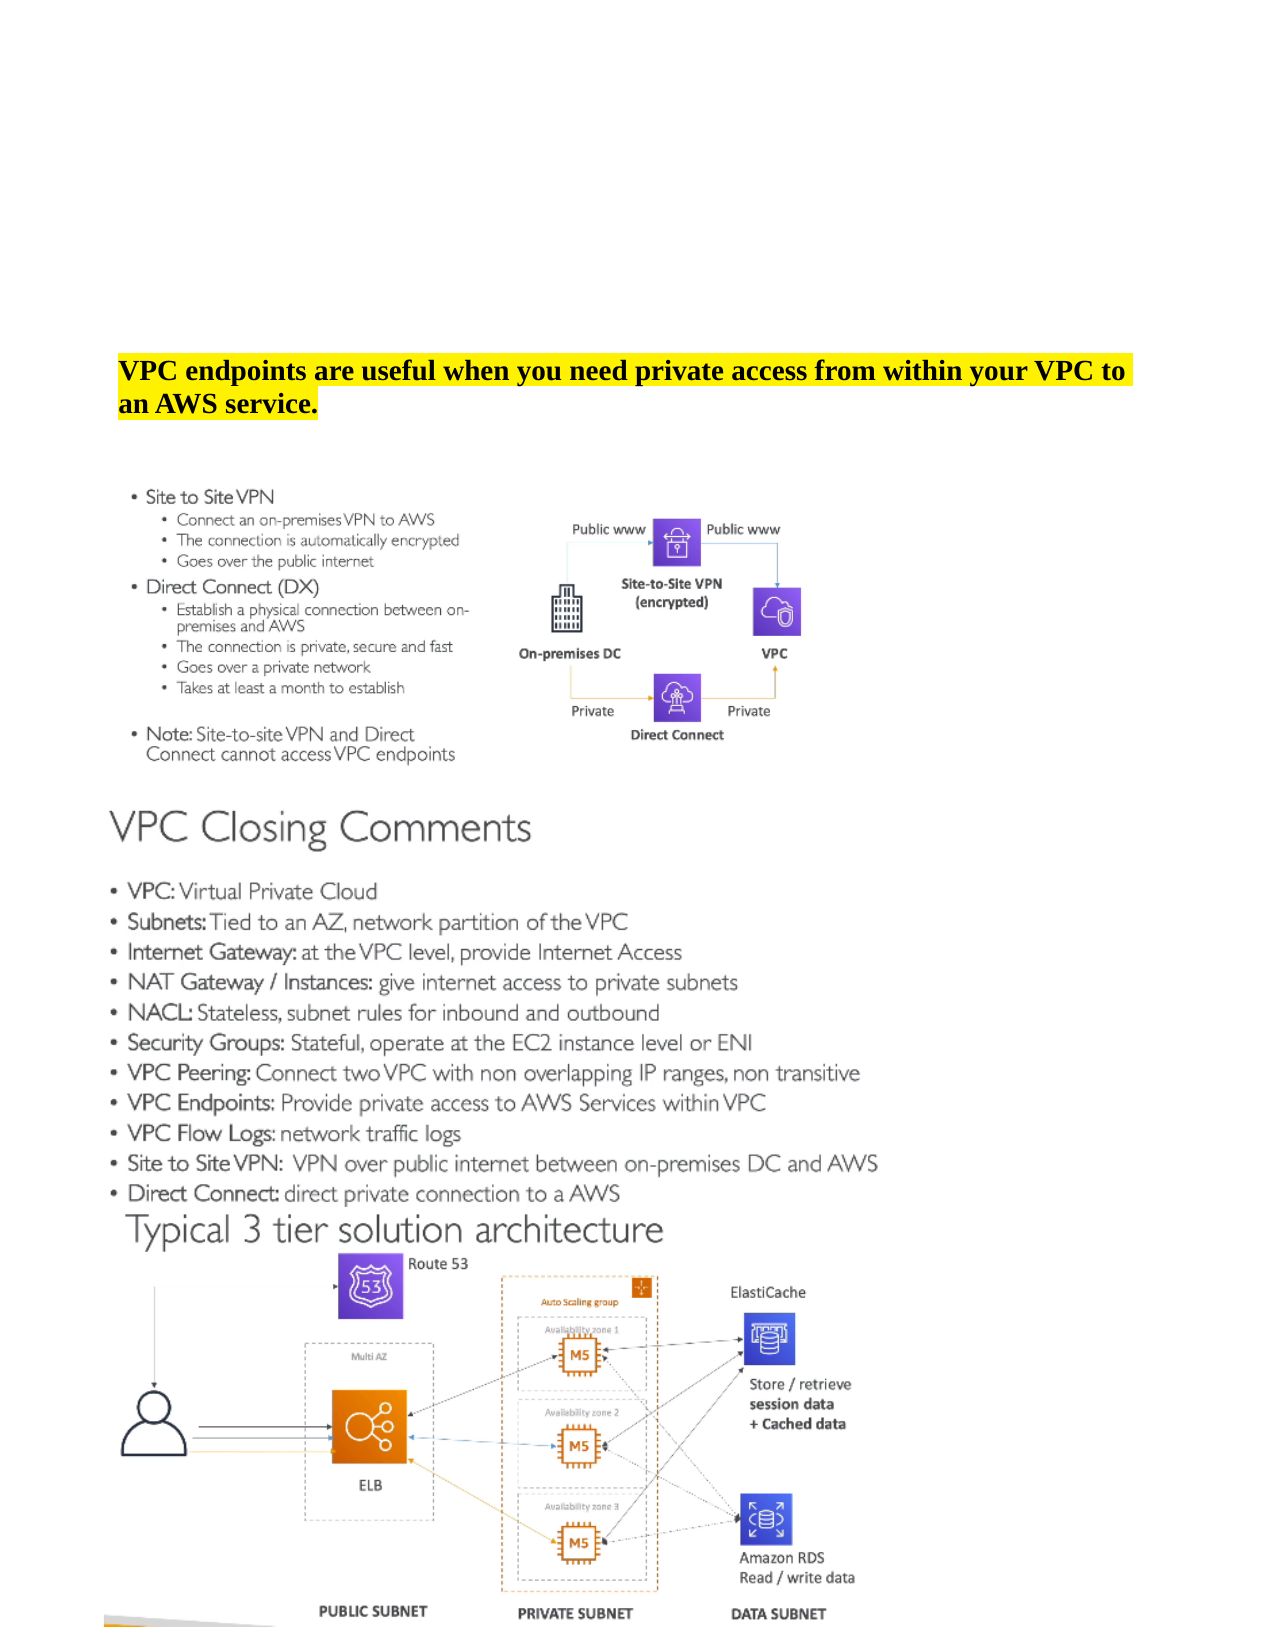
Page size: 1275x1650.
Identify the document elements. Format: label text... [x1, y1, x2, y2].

picture [88, 807, 894, 1627]
text VPC endpoints are useful when you need private access from within your VPC to an AWS service. [118, 353, 1157, 420]
picture [111, 474, 815, 783]
